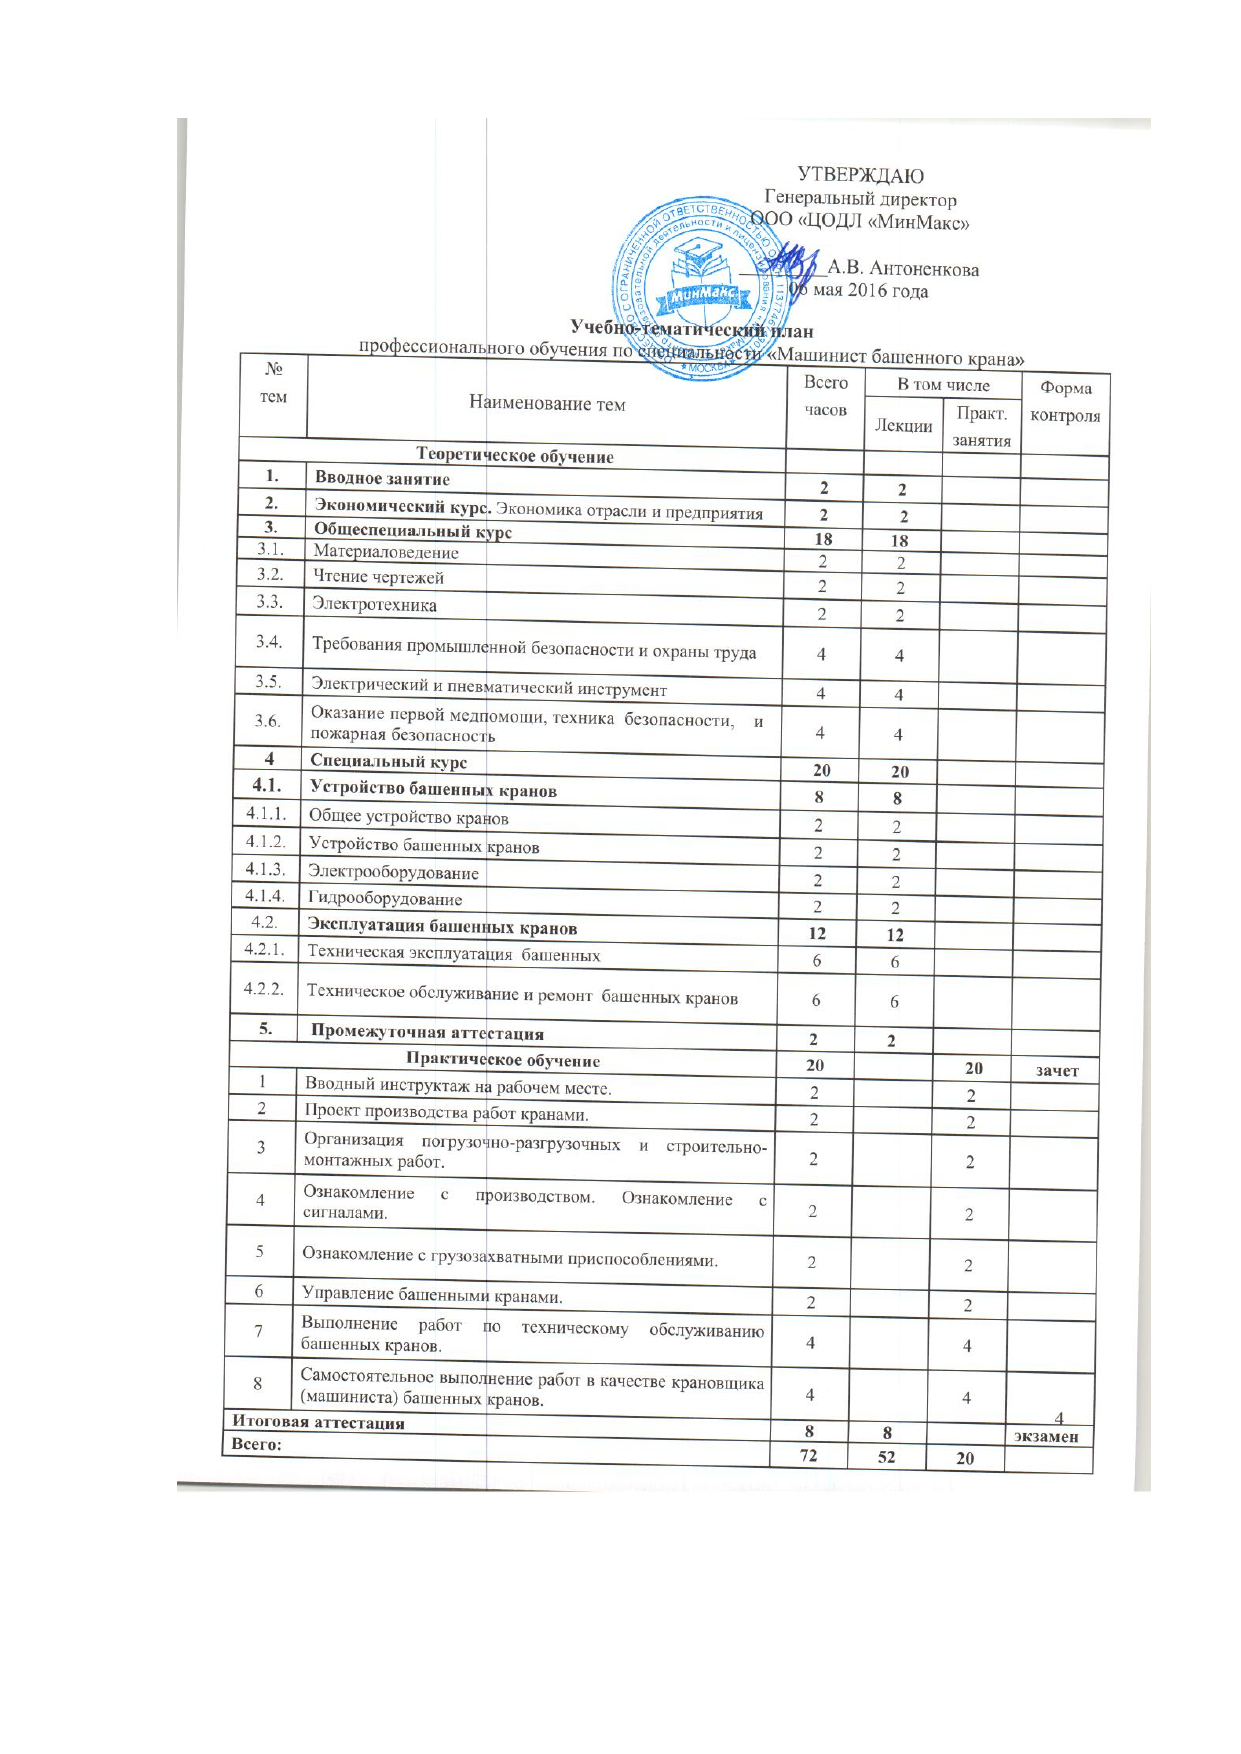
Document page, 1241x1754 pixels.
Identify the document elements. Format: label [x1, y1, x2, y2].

picture [177, 118, 1151, 1495]
